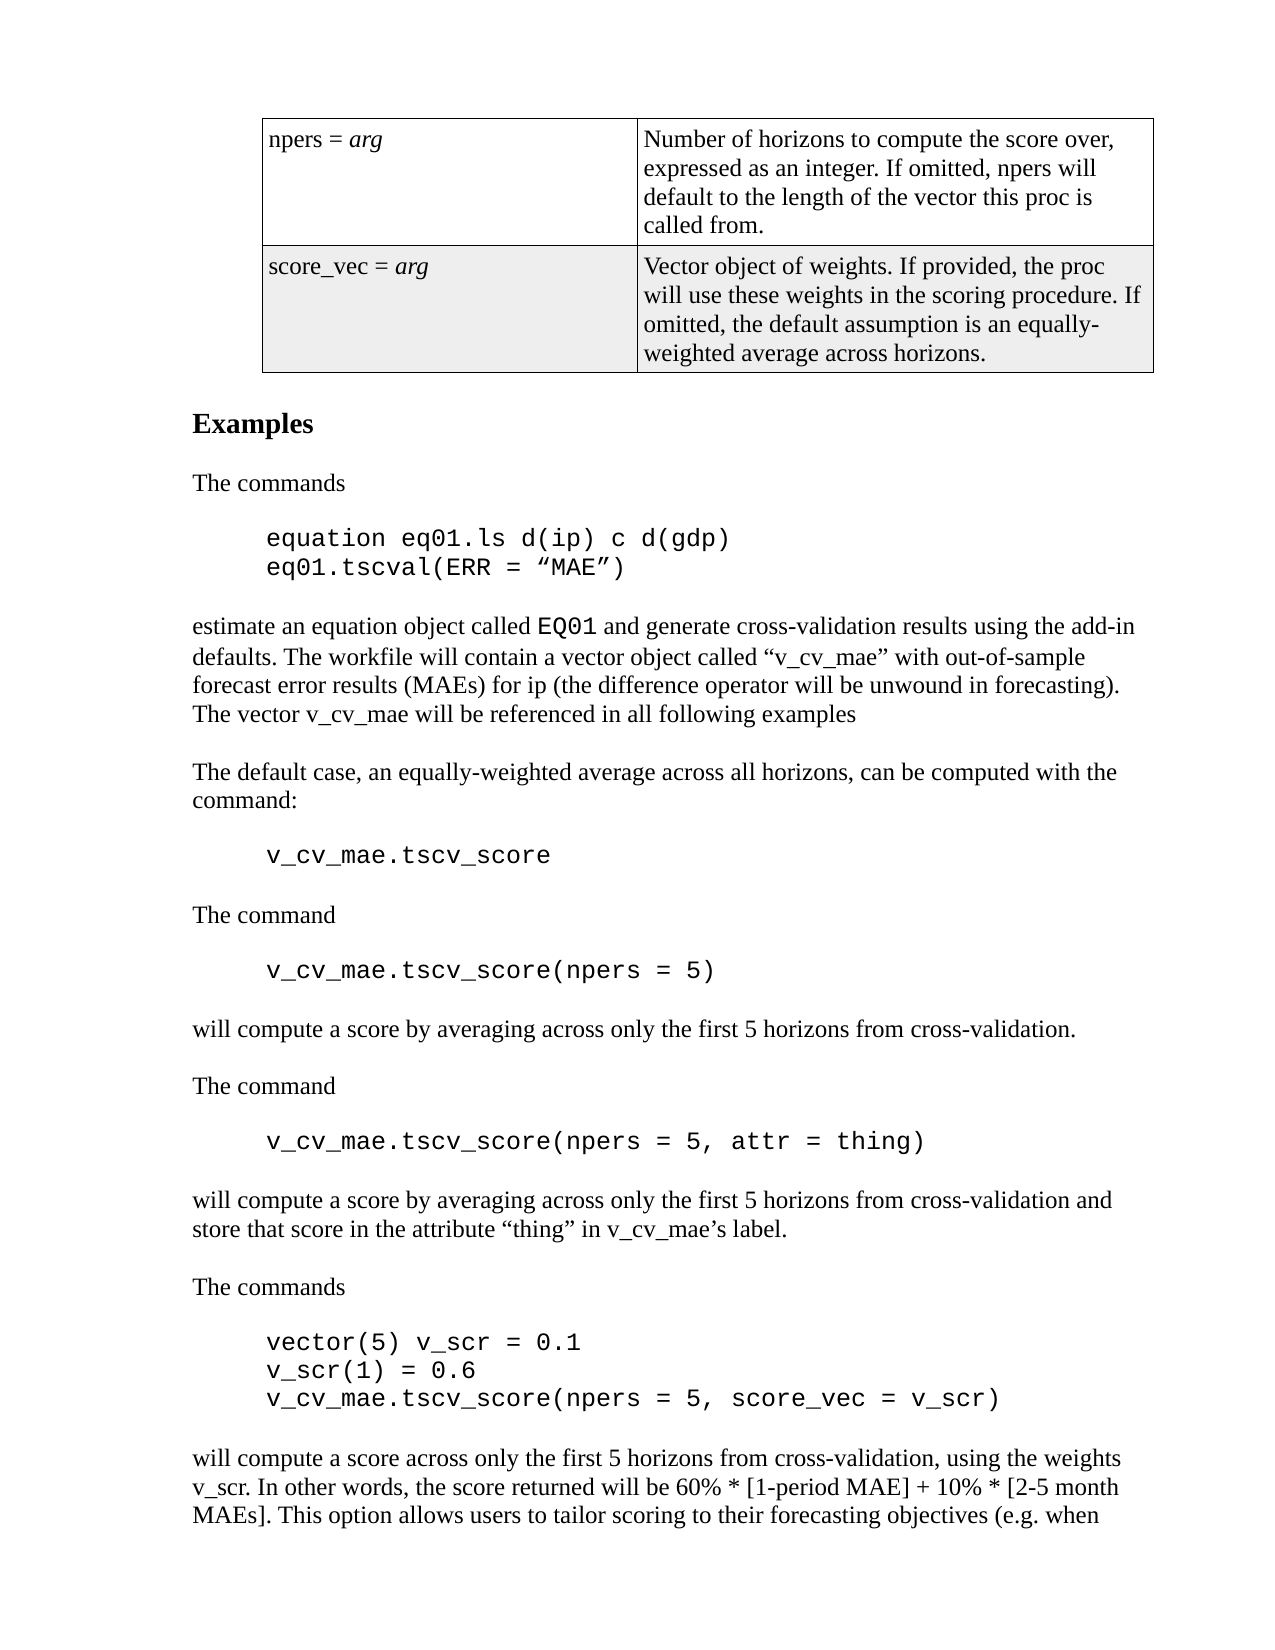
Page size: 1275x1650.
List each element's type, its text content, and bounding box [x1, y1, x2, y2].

text vector(5) v_scr = 0.1 [266, 1329, 1157, 1358]
text eq01.tscval(ERR = “MAE”) [266, 554, 1157, 583]
text equation eq01.ls d(ip) c d(gdp) [266, 526, 1157, 554]
text The command [192, 900, 1157, 928]
text The commands [192, 1272, 1157, 1301]
table_cell Vector object of weights. If provided, the proc will use these weights in the scoring procedure. If omitted, the default assumption is an equally-weighted average across horizons. [638, 246, 1153, 372]
text will compute a score by averaging across only the first 5 horizons from cross-validation. [192, 1014, 1157, 1043]
text will compute a score across only the first 5 horizons from cross-validation, using the weights v_scr. In other words, the score returned will be 60% * [1-period MAE] + 10% * [2-5 month MAEs]. This option allows users to tailor scoring to their forecasting objectives (e.g. when [192, 1443, 1157, 1529]
text will compute a score by averaging across only the first 5 horizons from cross-validation and store that score in the attribute “thing” in v_cv_mae’s label. [192, 1186, 1157, 1243]
table_cell Number of horizons to compute the score over, expressed as an integer. If omitted, npers will default to the length of the vector this proc is called from. [638, 119, 1153, 245]
text The default case, an equally-weighted average across all horizons, can be computed with the command: [192, 757, 1157, 814]
text Examples [192, 406, 1157, 440]
text v_cv_mae.tscv_score(npers = 5, score_vec = v_scr) [266, 1386, 1157, 1414]
text v_scr(1) = 0.6 [266, 1358, 1157, 1386]
table_cell score_vec = arg [263, 246, 637, 372]
text estimate an equation object called EQ01 and generate cross-validation results using the add-in defaults. The workfile will contain a vector object called “v_cv_mae” with out-of-sample forecast error results (MAEs) for ip (the difference operator will be unwound in forecasting). The vector v_cv_mae will be referenced in all following examples [192, 611, 1157, 728]
text The command [192, 1071, 1157, 1100]
text v_cv_mae.tscv_score(npers = 5) [266, 957, 1157, 986]
text v_cv_mae.tscv_score [266, 843, 1157, 871]
table_cell npers = arg [263, 119, 637, 245]
text The commands [192, 468, 1157, 497]
text v_cv_mae.tscv_score(npers = 5, attr = thing) [266, 1129, 1157, 1157]
